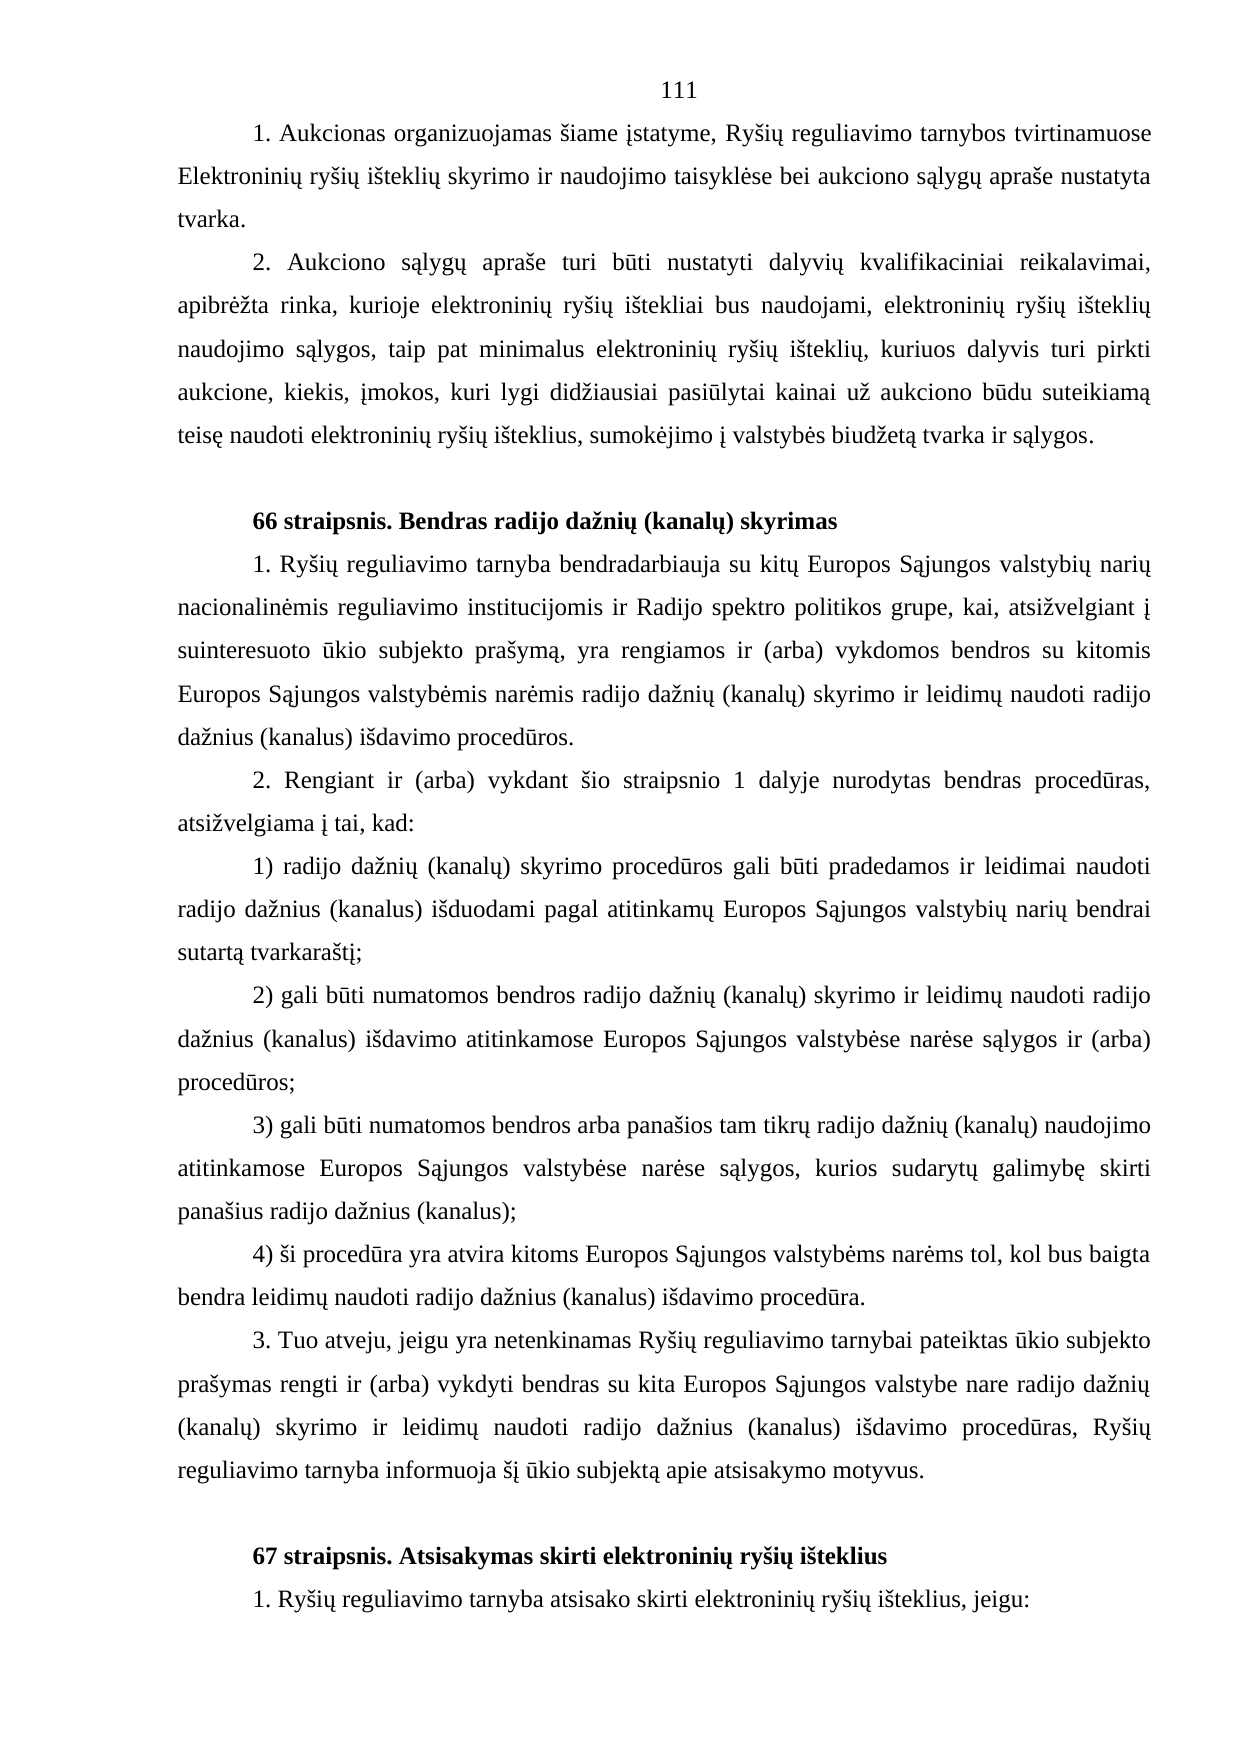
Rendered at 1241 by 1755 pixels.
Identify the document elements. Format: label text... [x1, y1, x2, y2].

text 66 straipsnis. Bendras radijo dažnių (kanalų) skyrimas [177, 506, 1152, 535]
text 2. Rengiant ir (arba) vykdant šio straipsnio 1 dalyje nurodytas bendras procedūras, atsižvelgiama į tai, kad: [177, 765, 1152, 837]
text 1) radijo dažnių (kanalų) skyrimo procedūros gali būti pradedamos ir leidimai naudoti radijo dažnius (kanalus) išduodami pagal atitinkamų Europos Sąjungos valstybių narių bendrai sutartą tvarkaraštį; [177, 851, 1152, 966]
text 3) gali būti numatomos bendros arba panašios tam tikrų radijo dažnių (kanalų) naudojimo atitinkamose Europos Sąjungos valstybėse narėse sąlygos, kurios sudarytų galimybę skirti panašius radijo dažnius (kanalus); [177, 1110, 1152, 1225]
text 2. Aukciono sąlygų apraše turi būti nustatyti dalyvių kvalifikaciniai reikalavimai, apibrėžta rinka, kurioje elektroninių ryšių ištekliai bus naudojami, elektroninių ryšių išteklių naudojimo sąlygos, taip pat minimalus elektroninių ryšių išteklių, kuriuos dalyvis turi pirkti aukcione, kiekis, įmokos, kuri lygi didžiausiai pasiūlytai kainai už aukciono būdu suteikiamą teisę naudoti elektroninių ryšių išteklius, sumokėjimo į valstybės biudžetą tvarka ir sąlygos. [177, 247, 1152, 449]
text 4) ši procedūra yra atvira kitoms Europos Sąjungos valstybėms narėms tol, kol bus baigta bendra leidimų naudoti radijo dažnius (kanalus) išdavimo procedūra. [177, 1239, 1152, 1311]
text 1. Aukcionas organizuojamas šiame įstatyme, Ryšių reguliavimo tarnybos tvirtinamuose Elektroninių ryšių išteklių skyrimo ir naudojimo taisyklėse bei aukciono sąlygų apraše nustatyta tvarka. [177, 118, 1152, 233]
text 1. Ryšių reguliavimo tarnyba bendradarbiauja su kitų Europos Sąjungos valstybių narių nacionalinėmis reguliavimo institucijomis ir Radijo spektro politikos grupe, kai, atsižvelgiant į suinteresuoto ūkio subjekto prašymą, yra rengiamos ir (arba) vykdomos bendros su kitomis Europos Sąjungos valstybėmis narėmis radijo dažnių (kanalų) skyrimo ir leidimų naudoti radijo dažnius (kanalus) išdavimo procedūros. [177, 549, 1152, 751]
text 1. Ryšių reguliavimo tarnyba atsisako skirti elektroninių ryšių išteklius, jeigu: [177, 1584, 1152, 1613]
text 3. Tuo atveju, jeigu yra netenkinamas Ryšių reguliavimo tarnybai pateiktas ūkio subjekto prašymas rengti ir (arba) vykdyti bendras su kita Europos Sąjungos valstybe nare radijo dažnių (kanalų) skyrimo ir leidimų naudoti radijo dažnius (kanalus) išdavimo procedūras, Ryšių reguliavimo tarnyba informuoja šį ūkio subjektą apie atsisakymo motyvus. [177, 1326, 1152, 1484]
text 67 straipsnis. Atsisakymas skirti elektroninių ryšių išteklius [177, 1541, 1152, 1570]
text 2) gali būti numatomos bendros radijo dažnių (kanalų) skyrimo ir leidimų naudoti radijo dažnius (kanalus) išdavimo atitinkamose Europos Sąjungos valstybėse narėse sąlygos ir (arba) procedūros; [177, 981, 1152, 1096]
